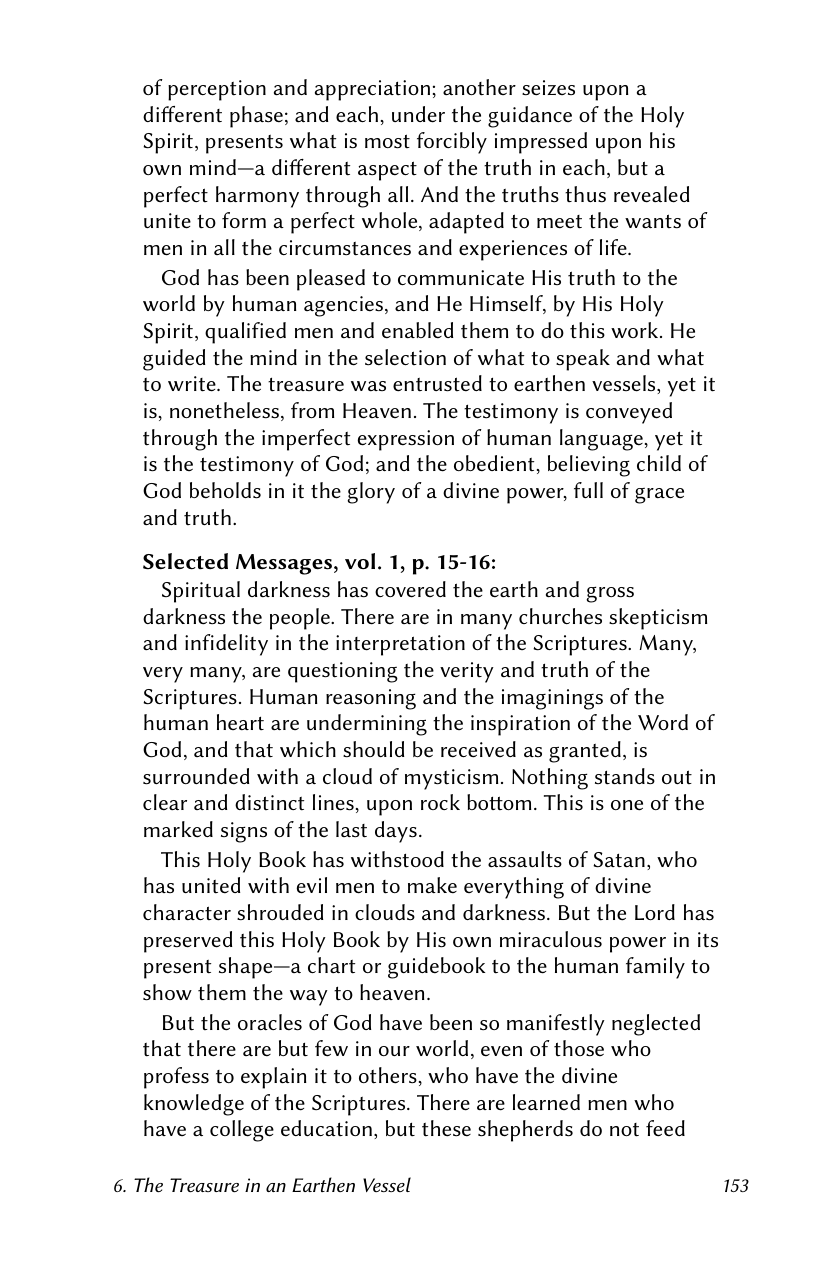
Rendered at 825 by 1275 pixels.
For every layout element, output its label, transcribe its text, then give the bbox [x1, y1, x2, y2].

text Selected Messages, vol. 1, p. 15-16: [142, 549, 750, 575]
text But the oracles of God have been so manifestly neglected that there are but few in our world, even of those who profess to explain it to others, who have the divine knowledge of the Scriptures. There are learned men who have a college education, but these shepherds do not feed [142, 1009, 720, 1142]
text God has been pleased to communicate His truth to the world by human agencies, and He Himself, by His Holy Spirit, qualified men and enabled them to do this work. He guided the mind in the selection of what to speak and what to write. The treasure was entrusted to earthen vessels, yet it is, nonetheless, from Heaven. The testimony is conveyed through the imperfect expression of human language, yet it is the testimony of God; and the obedient, believing child of God beholds in it the glory of a divine power, full of grace and truth. [142, 265, 720, 531]
text This Holy Book has withstood the assaults of Satan, who has united with evil men to make everything of divine character shrouded in clouds and darkness. But the Lord has preserved this Holy Book by His own miraculous power in its present shape—a chart or guidebook to the human family to show them the way to heaven. [142, 847, 720, 1006]
text of perception and appreciation; another seizes upon a different phase; and each, under the guidance of the Holy Spirit, presents what is most forcibly impressed upon his own mind—a different aspect of the truth in each, but a perfect harmony through all. And the truths thus revealed unite to form a perfect whole, adapted to meet the wants of men in all the circumstances and experiences of life. [142, 75, 720, 261]
text Spiritual darkness has covered the earth and gross darkness the people. There are in many churches skepticism and infidelity in the interpretation of the Scriptures. Many, very many, are questioning the verity and truth of the Scriptures. Human reasoning and the imaginings of the human heart are undermining the inspiration of the Word of God, and that which should be received as granted, is surrounded with a cloud of mysticism. Nothing stands out in clear and distinct lines, upon rock bottom. This is one of the marked signs of the last days. [142, 577, 720, 843]
